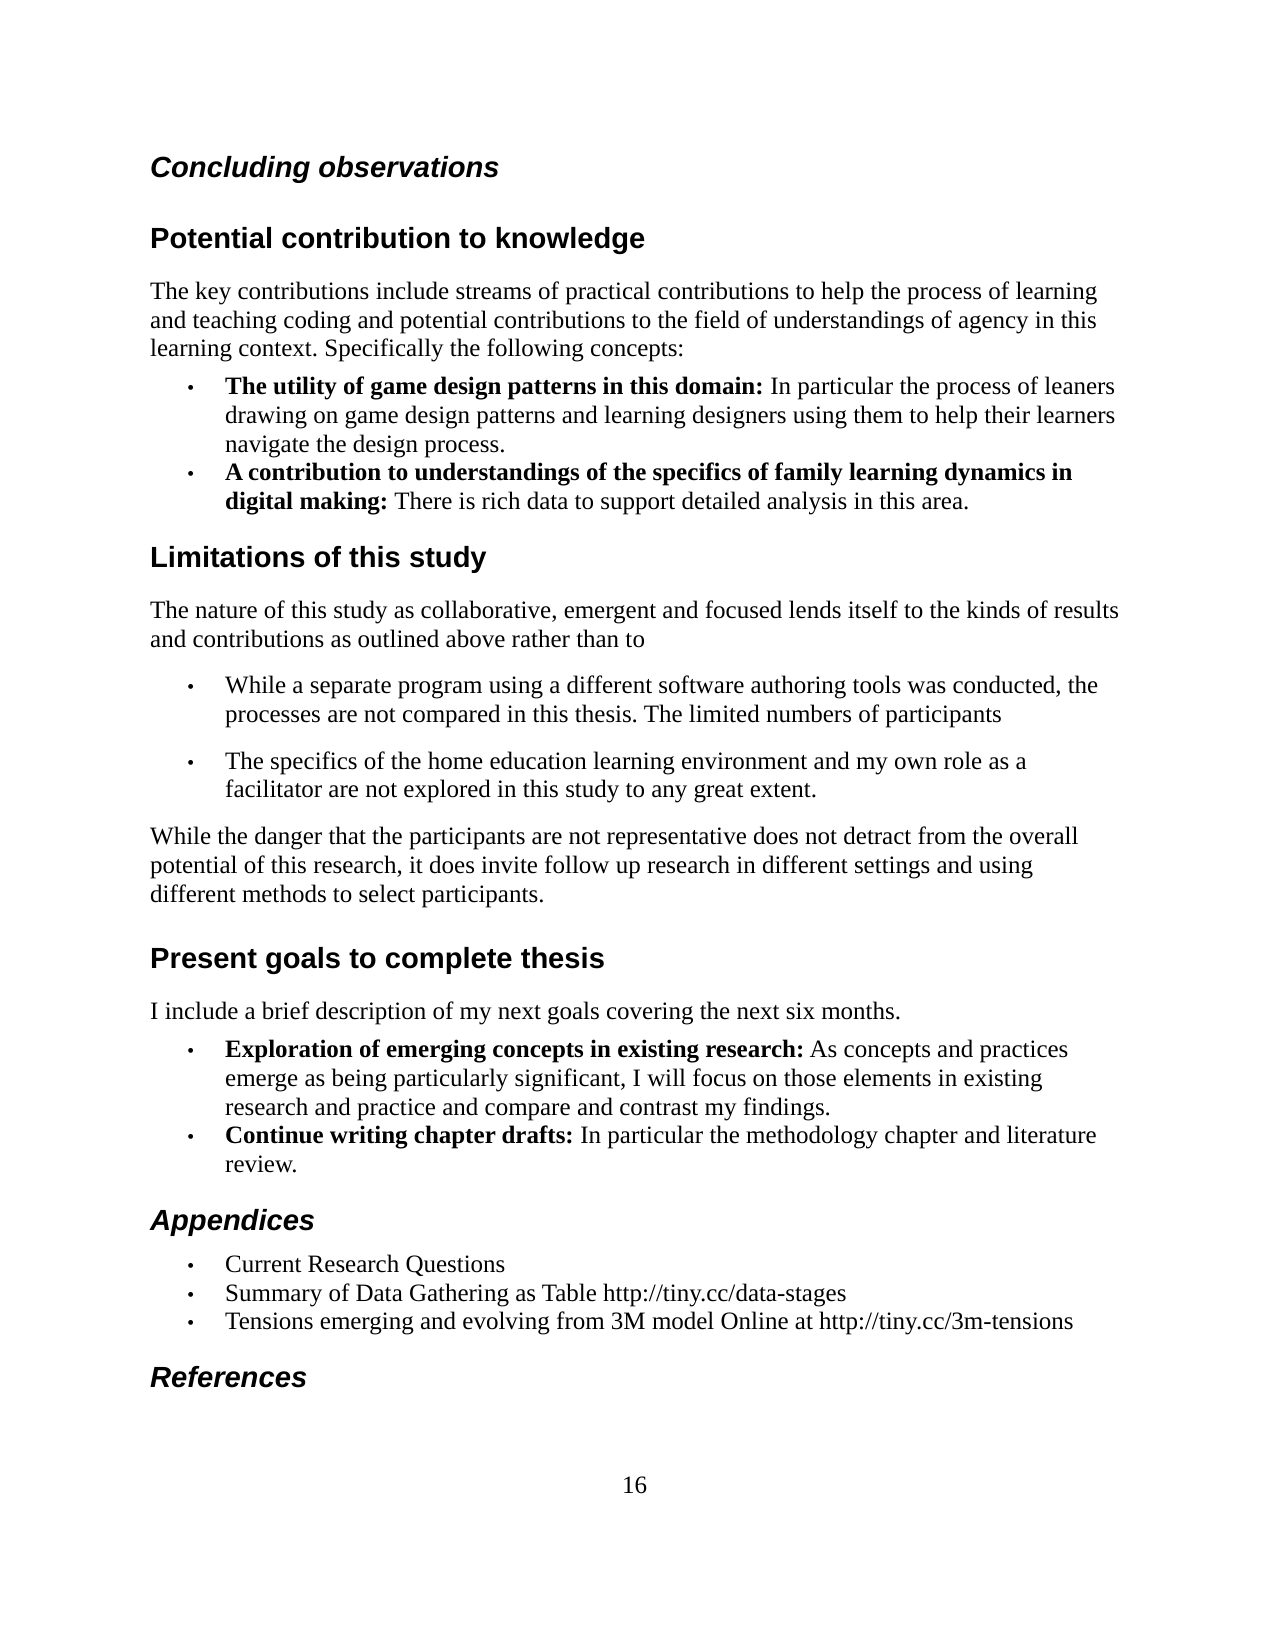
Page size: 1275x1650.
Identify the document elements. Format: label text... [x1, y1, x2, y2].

list While a separate program using a different software authoring tools was conducted, the processes are not compared in this thesis. The limited numbers of participants [187, 670, 1125, 728]
text While the danger that the participants are not representative does not detract from the overall potential of this research, it does invite follow up research in different settings and using different methods to select participants. [150, 821, 1125, 907]
list Continue writing chapter drafts: In particular the methodology chapter and literature review. [187, 1120, 1125, 1178]
text I include a brief description of my next goals covering the next six months. [150, 996, 1125, 1025]
subtitle References [150, 1360, 1125, 1394]
subtitle Appendices [150, 1203, 1125, 1236]
list Tensions emerging and evolving from 3M model Online at http://tiny.cc/3m-tensions [187, 1306, 1125, 1335]
list Summary of Data Gathering as Table http://tiny.cc/data-stages [187, 1278, 1125, 1306]
list Exploration of emerging concepts in existing research: As concepts and practices emerge as being particularly significant, I will focus on those elements in existing research and practice and compare and contrast my findings. [187, 1034, 1125, 1120]
subtitle Limitations of this study [150, 540, 1125, 573]
text The nature of this study as collaborative, emergent and focused lends itself to the kinds of results and contributions as outlined above rather than to [150, 595, 1125, 652]
text The key contributions include streams of practical contributions to help the process of learning and teaching coding and potential contributions to the field of understandings of agency in this learning context. Specifically the following concepts: [150, 276, 1125, 362]
subtitle Present goals to complete thesis [150, 941, 1125, 975]
subtitle Potential contribution to knowledge [150, 221, 1125, 254]
subtitle Concluding observations [150, 150, 1125, 183]
list The specifics of the home education learning environment and my own role as a facilitator are not explored in this study to any great extent. [187, 746, 1125, 803]
list A contribution to understandings of the specifics of family learning dynamics in digital making: There is rich data to support detailed analysis in this area. [187, 457, 1125, 515]
list The utility of game design patterns in this domain: In particular the process of leaners drawing on game design patterns and learning designers using them to help their learners navigate the design process. [187, 371, 1125, 457]
list Current Research Questions [187, 1249, 1125, 1278]
